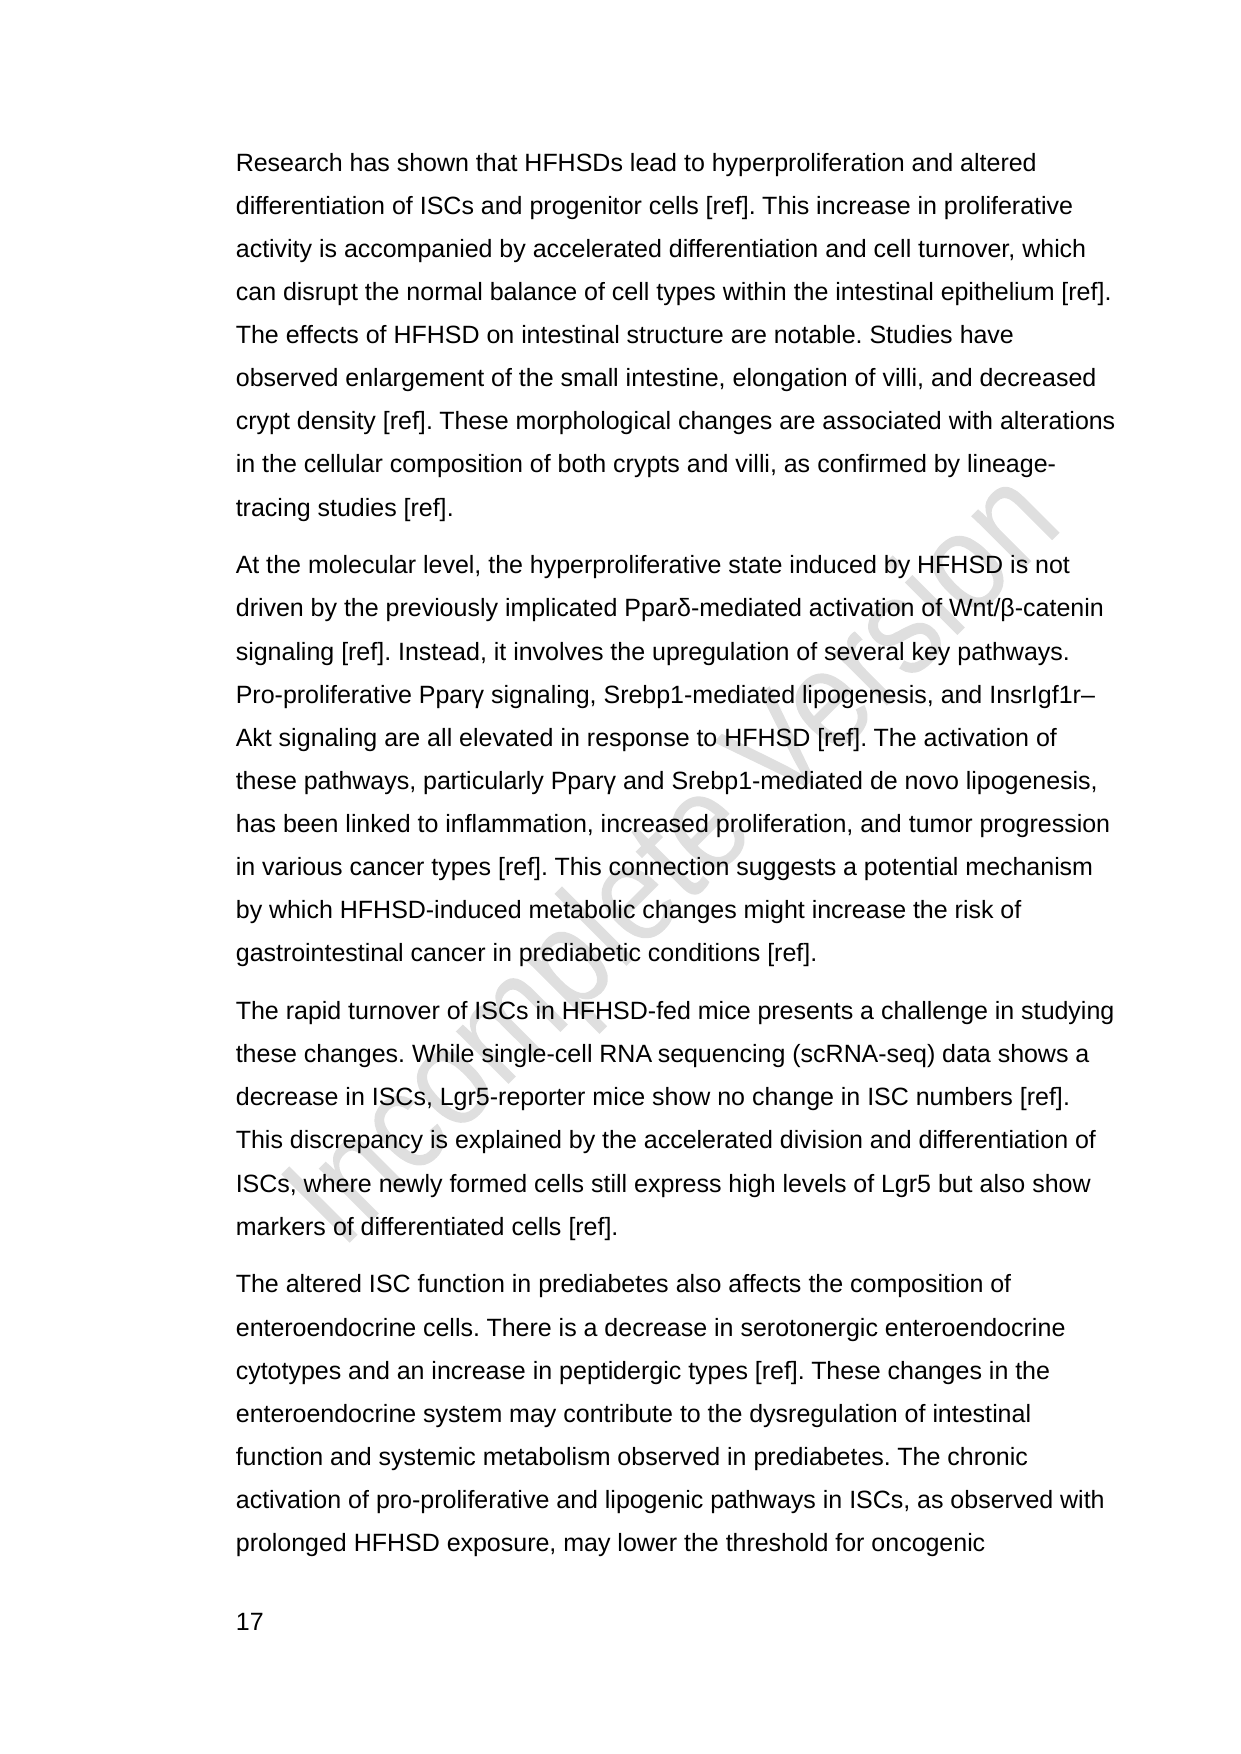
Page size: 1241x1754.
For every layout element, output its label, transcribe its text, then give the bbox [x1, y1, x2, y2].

text The altered ISC function in prediabetes also affects the composition of enteroendocrine cells. There is a decrease in serotonergic enteroendocrine cytotypes and an increase in peptidergic types [ref]. These changes in the enteroendocrine system may contribute to the dysregulation of intestinal function and systemic metabolism observed in prediabetes. The chronic activation of pro-proliferative and lipogenic pathways in ISCs, as observed with prolonged HFHSD exposure, may lower the threshold for oncogenic [236, 1269, 1122, 1557]
text Research has shown that HFHSDs lead to hyperproliferation and altered differentiation of ISCs and progenitor cells [ref]. This increase in proliferative activity is accompanied by accelerated differentiation and cell turnover, which can disrupt the normal balance of cell types within the intestinal epithelium [ref]. The effects of HFHSD on intestinal structure are notable. Studies have observed enlargement of the small intestine, elongation of villi, and decreased crypt density [ref]. These morphological changes are associated with alterations in the cellular composition of both crypts and villi, as confirmed by lineage-tracing studies [ref]. [236, 148, 1122, 521]
text At the molecular level, the hyperproliferative state induced by HFHSD is not driven by the previously implicated Pparδ-mediated activation of Wnt/β-catenin signaling [ref]. Instead, it involves the upregulation of several key pathways. Pro-proliferative Pparγ signaling, Srebp1-mediated lipogenesis, and InsrIgf1r–Akt signaling are all elevated in response to HFHSD [ref]. The activation of these pathways, particularly Pparγ and Srebp1-mediated de novo lipogenesis, has been linked to inflammation, increased proliferation, and tumor progression in various cancer types [ref]. This connection suggests a potential mechanism by which HFHSD-induced metabolic changes might increase the risk of gastrointestinal cancer in prediabetic conditions [ref]. [236, 550, 1122, 967]
text The rapid turnover of ISCs in HFHSD-fed mice presents a challenge in studying these changes. While single-cell RNA sequencing (scRNA-seq) data shows a decrease in ISCs, Lgr5-reporter mice show no change in ISC numbers [ref]. This discrepancy is explained by the accelerated division and differentiation of ISCs, where newly formed cells still express high levels of Lgr5 but also show markers of differentiated cells [ref]. [236, 996, 1122, 1241]
